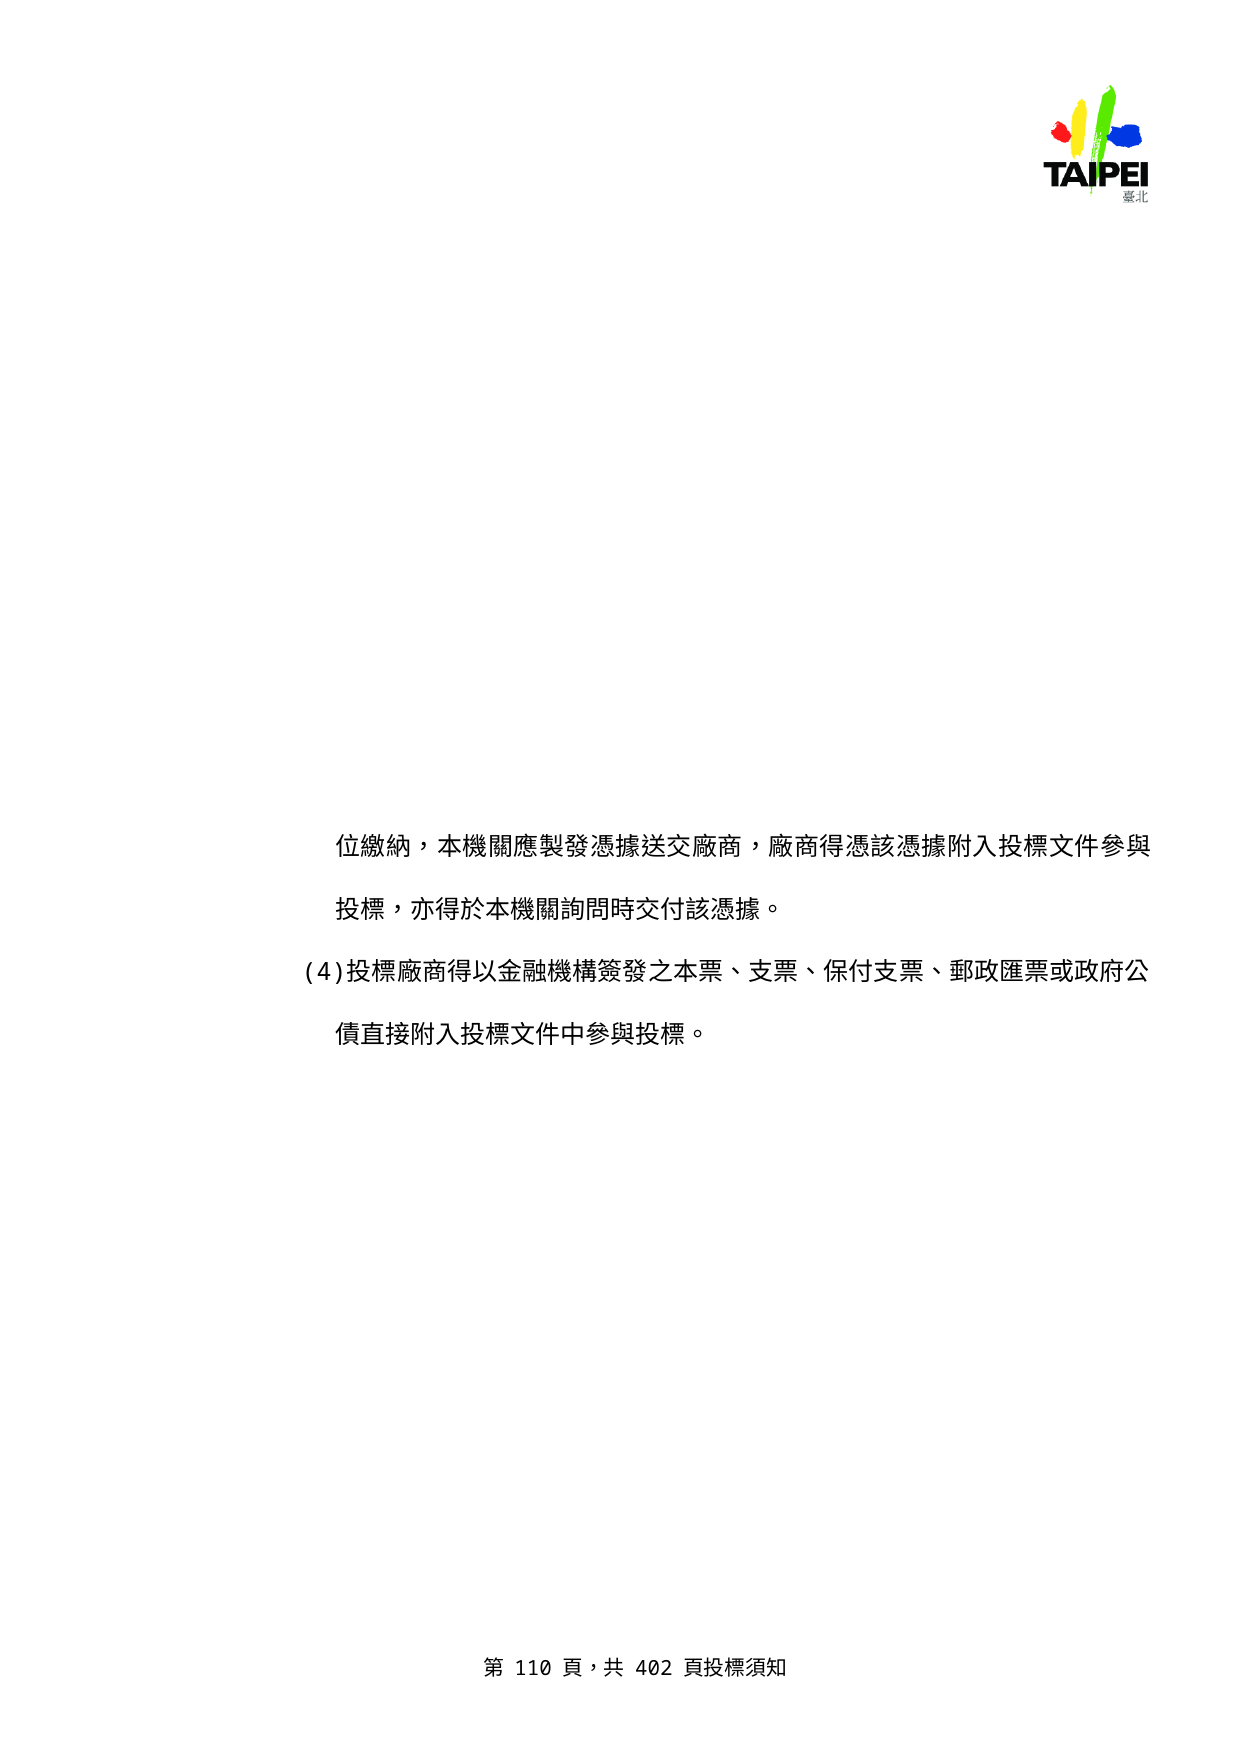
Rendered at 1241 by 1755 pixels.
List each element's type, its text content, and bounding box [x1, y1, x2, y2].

text 位繳納，本機關應製發憑據送交廠商，廠商得憑該憑據附入投標文件參與投標，亦得於本機關詢問時交付該憑據。 [301, 803, 1152, 928]
text (4)投標廠商得以金融機構簽發之本票、支票、保付支票、郵政匯票或政府公債直接附入投標文件中參與投標。 [301, 928, 1152, 1053]
